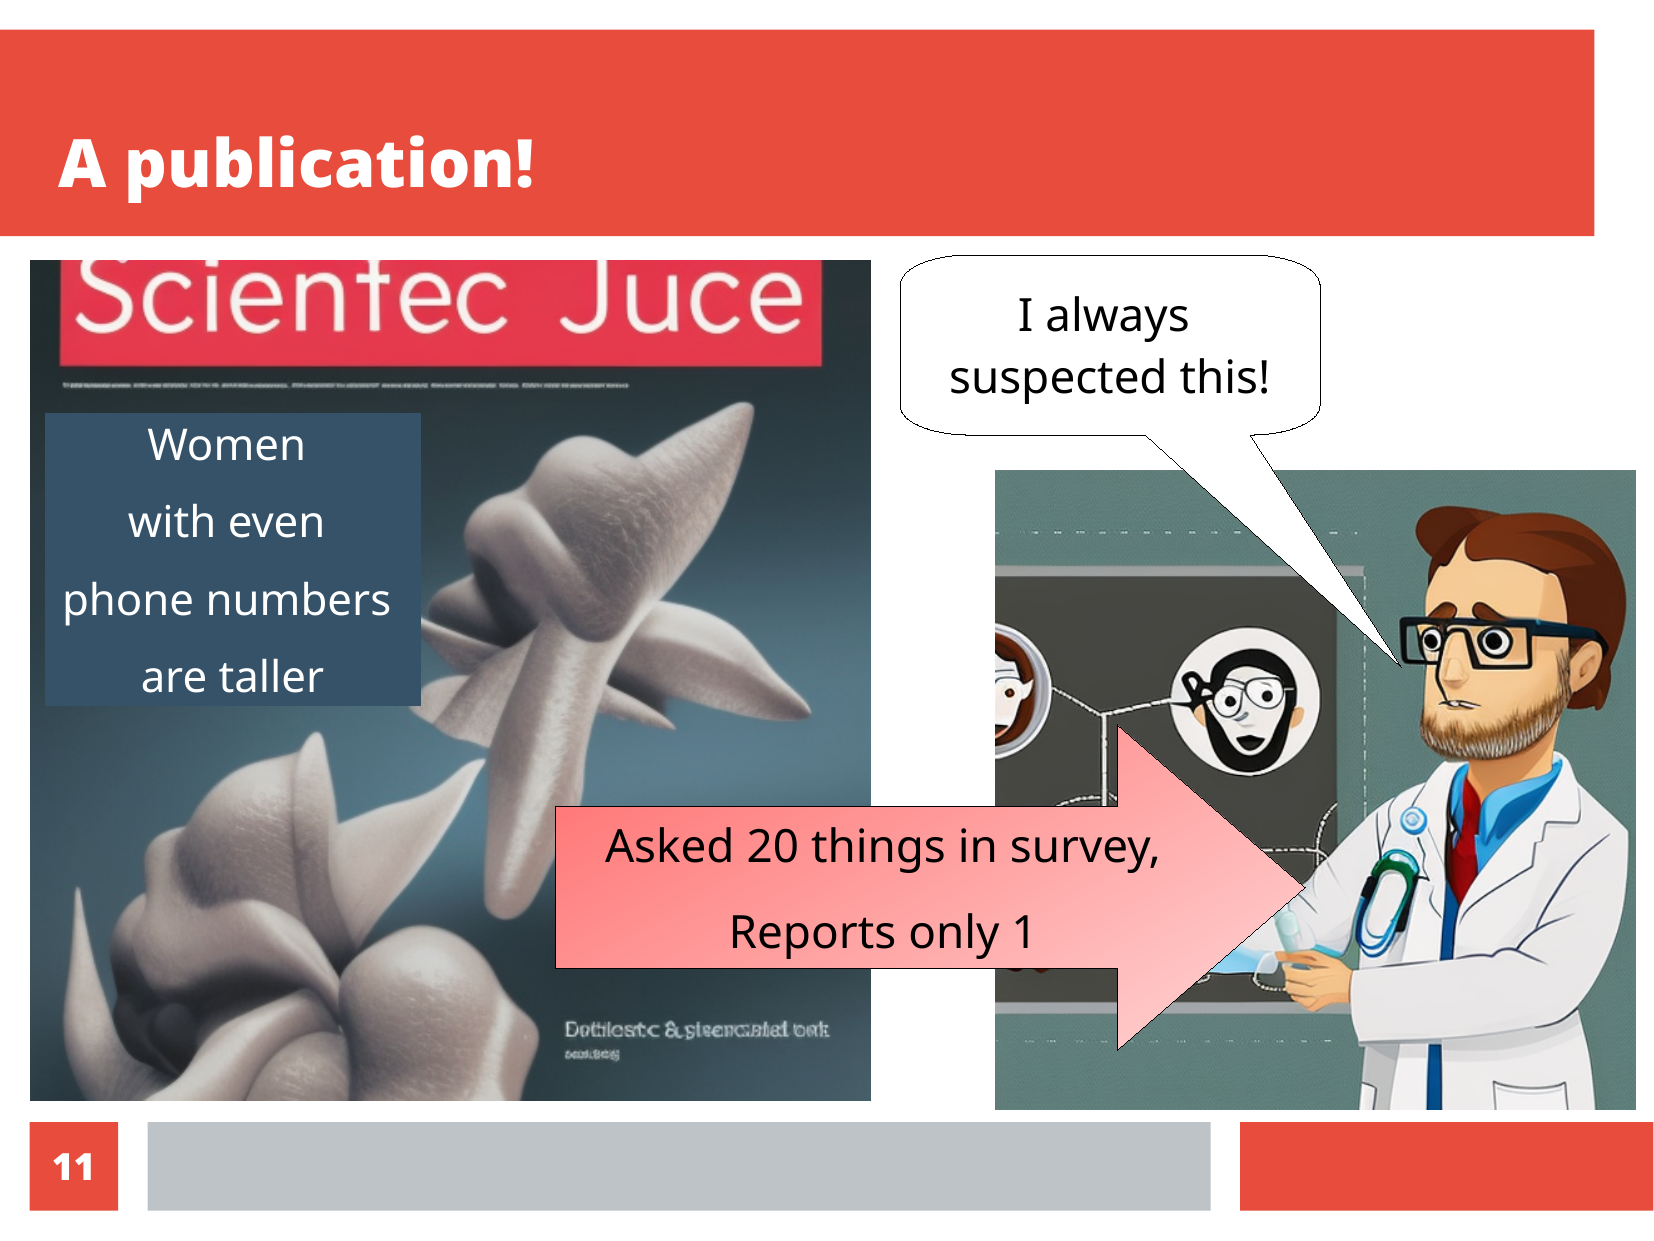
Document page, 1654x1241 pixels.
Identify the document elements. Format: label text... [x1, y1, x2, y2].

text_box Women with even phone numbers are taller [45, 413, 421, 706]
text_box Asked 20 things in survey, Reports only 1 [555, 724, 1306, 1051]
text_box I always suspected this! [900, 255, 1402, 668]
title A publication! [59, 59, 1595, 207]
picture [995, 470, 1636, 1111]
picture [30, 260, 871, 1101]
